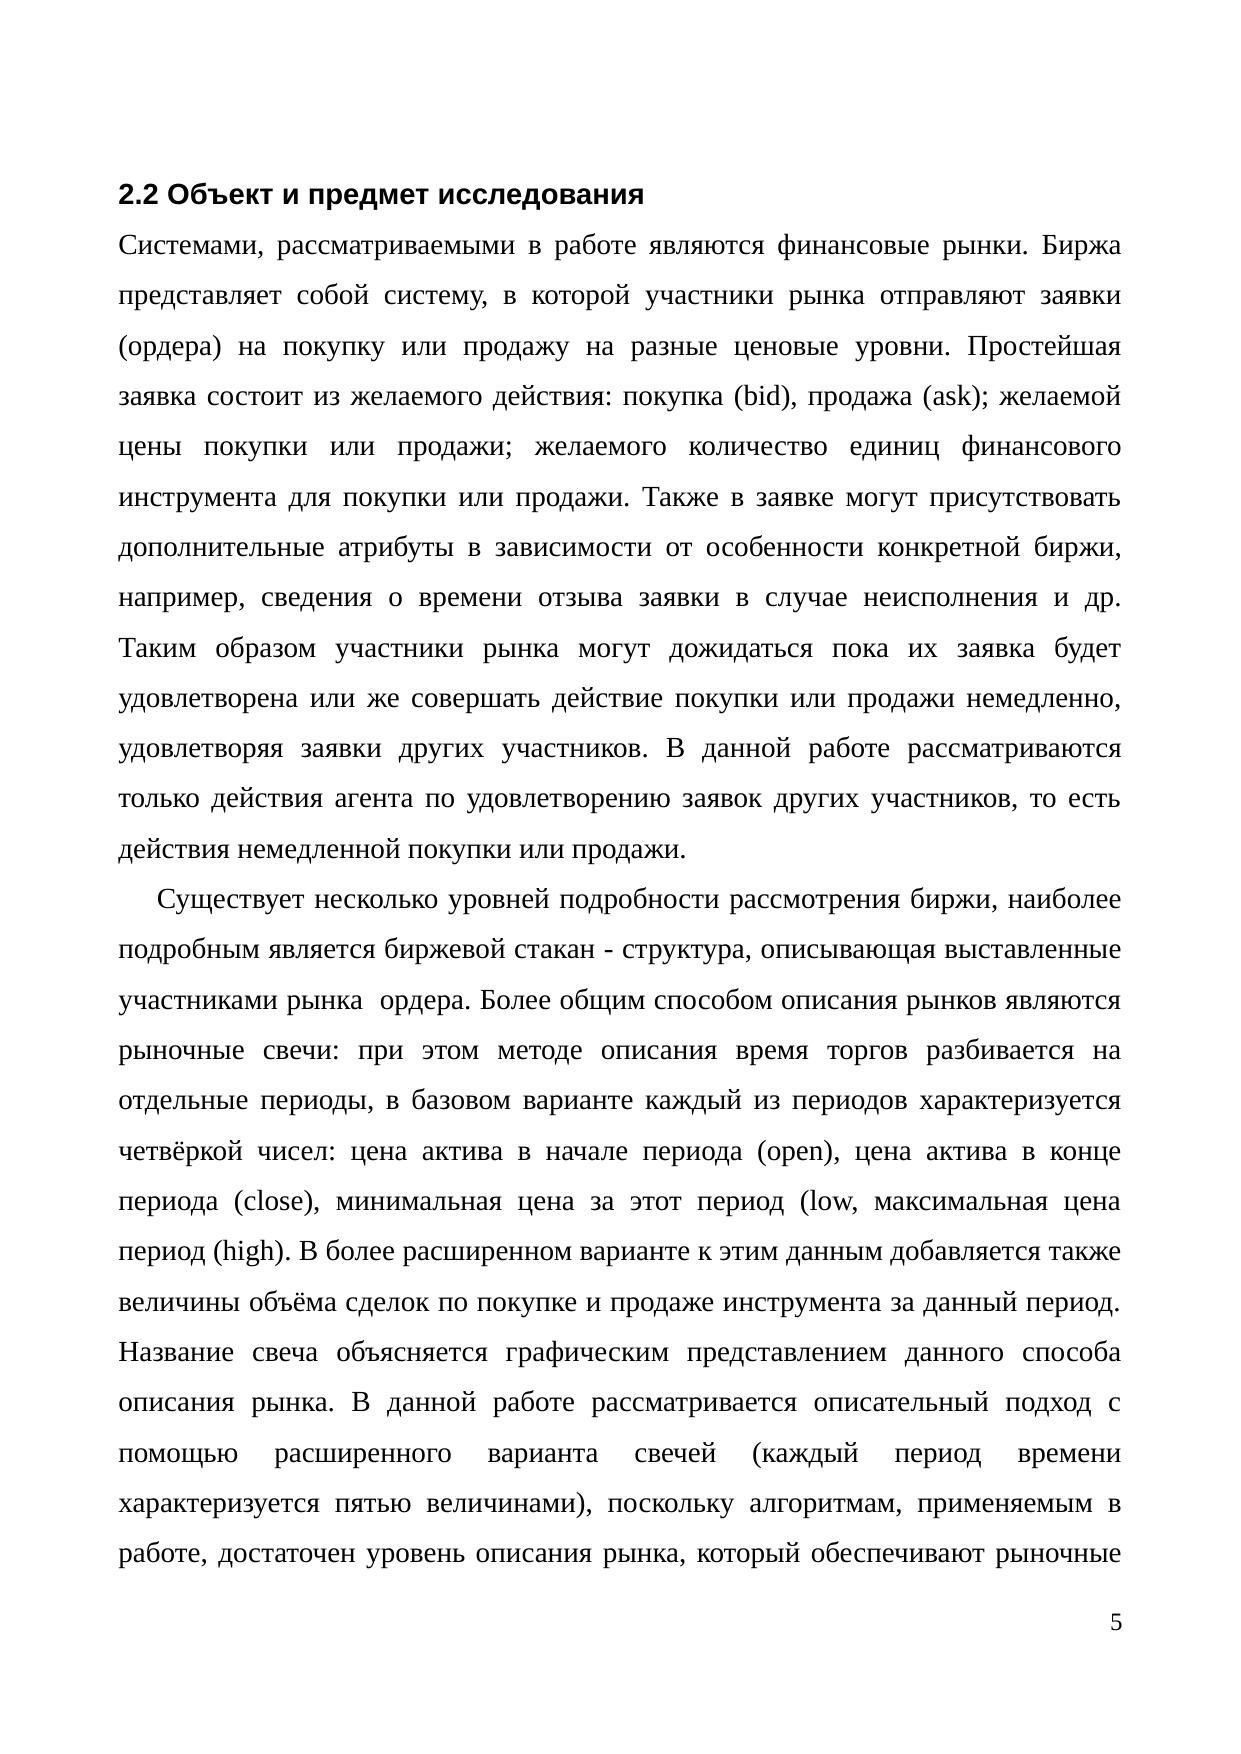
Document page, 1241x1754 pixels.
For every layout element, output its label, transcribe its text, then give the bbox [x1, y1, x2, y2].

list Объект и предмет исследования [118, 177, 1122, 210]
list Системами, рассматриваемыми в работе являются финансовые рынки. Биржа представляет собой систему, в которой участники рынка отправляют заявки (ордера) на покупку или продажу на разные ценовые уровни. Простейшая заявка состоит из желаемого действия: покупка (bid), продажа (ask); желаемой цены покупки или продажи; желаемого количество единиц финансового инструмента для покупки или продажи. Также в заявке могут присутствовать дополнительные атрибуты в зависимости от особенности конкретной биржи, например, сведения о времени отзыва заявки в случае неисполнения и др. Таким образом участники рынка могут дожидаться пока их заявка будет удовлетворена или же совершать действие покупки или продажи немедленно, удовлетворяя заявки других участников. В данной работе рассматриваются только действия агента по удовлетворению заявок других участников, то есть действия немедленной покупки или продажи. [118, 227, 1122, 864]
list Существует несколько уровней подробности рассмотрения биржи, наиболее подробным является биржевой стакан - структура, описывающая выставленные участниками рынка ордера. Более общим способом описания рынков являются рыночные свечи: при этом методе описания время торгов разбивается на отдельные периоды, в базовом варианте каждый из периодов характеризуется четвёркой чисел: цена актива в начале периода (open), цена актива в конце периода (close), минимальная цена за этот период (low, максимальная цена период (high). В более расширенном варианте к этим данным добавляется также величины объёма сделок по покупке и продаже инструмента за данный период. Название свеча объясняется графическим представлением данного способа описания рынка. В данной работе рассматривается описательный подход с помощью расширенного варианта свечей (каждый период времени характеризуется пятью величинами), поскольку алгоритмам, применяемым в работе, достаточен уровень описания рынка, который обеспечивают рыночные [118, 881, 1122, 1569]
